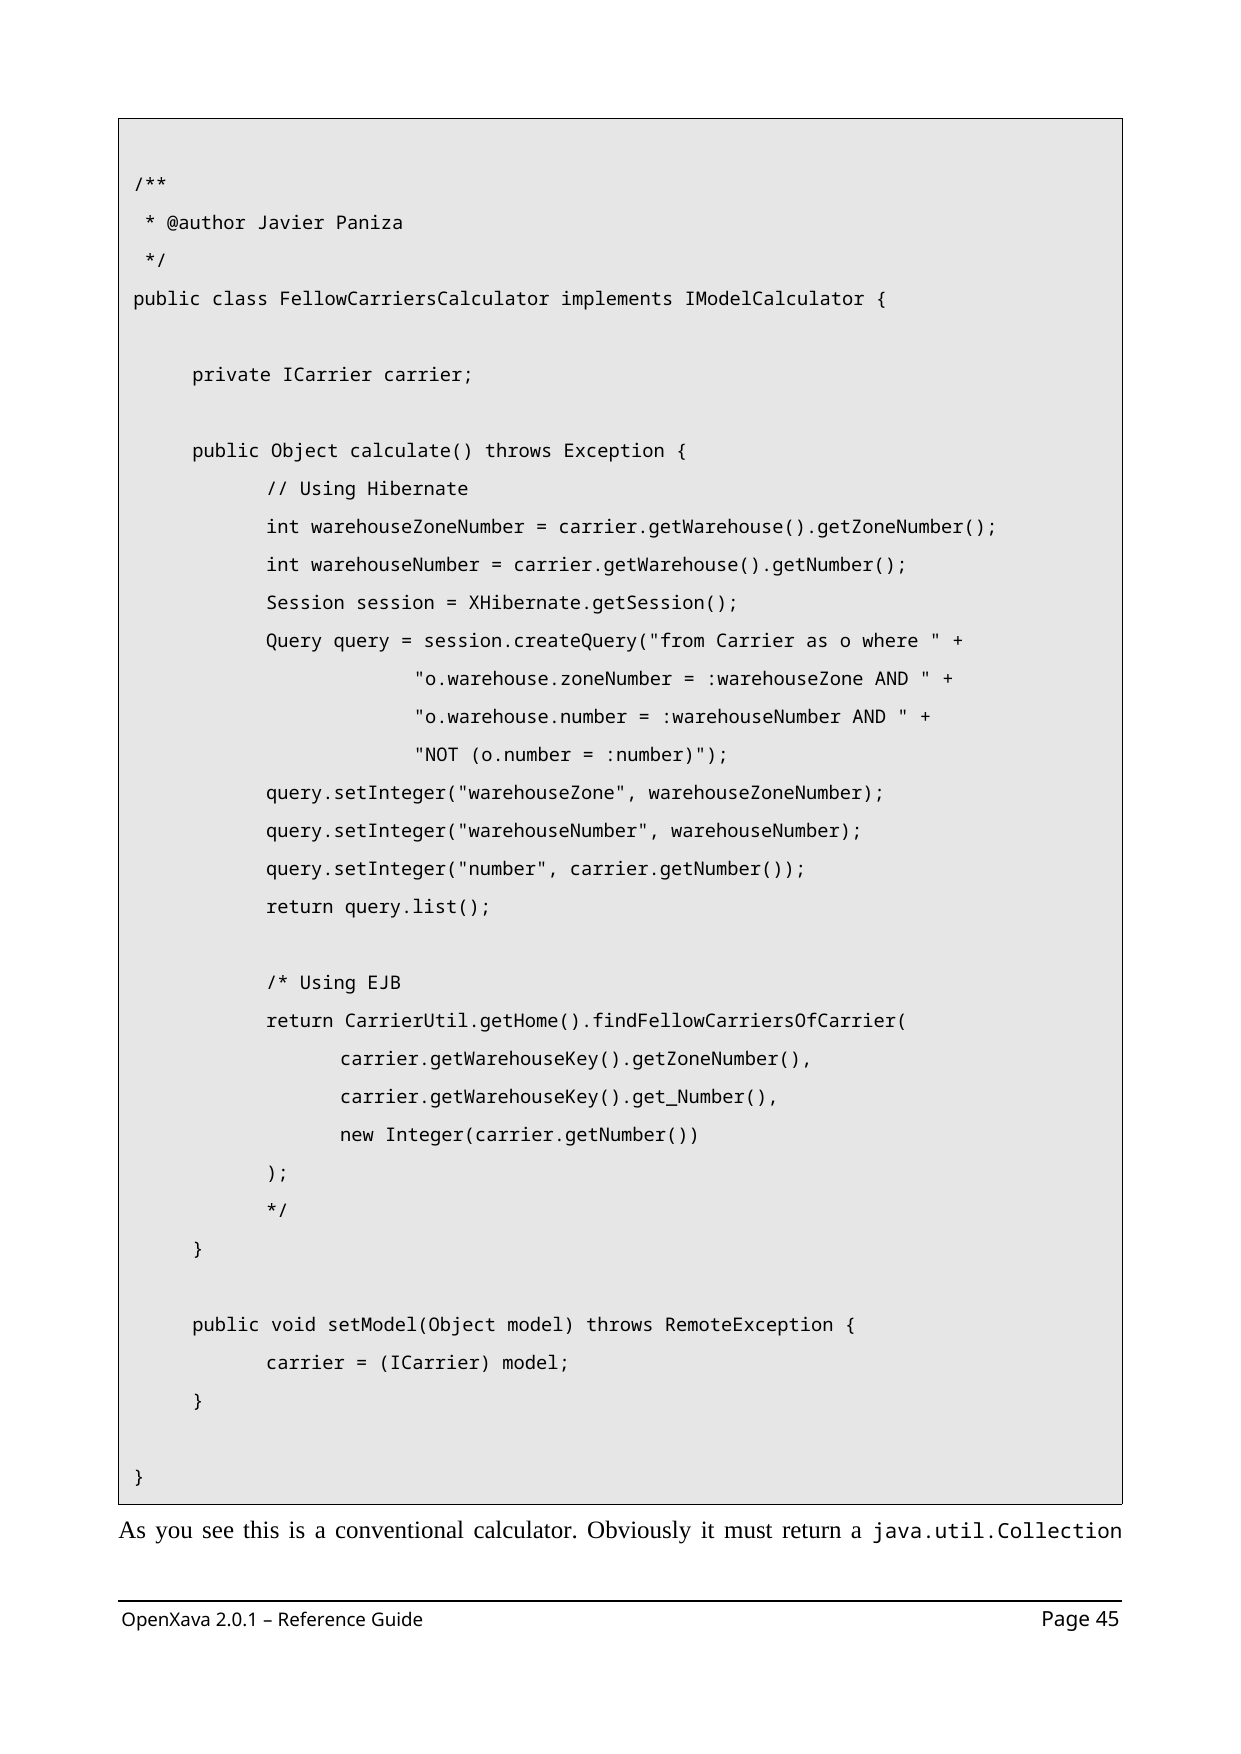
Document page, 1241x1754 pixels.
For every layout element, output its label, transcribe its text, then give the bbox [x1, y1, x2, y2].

text * @author Javier Paniza [119, 194, 1122, 232]
text */ [119, 232, 1122, 270]
text query.setInteger("warehouseZone", warehouseZoneNumber); [119, 764, 1122, 802]
text Session session = XHibernate.getSession(); [119, 574, 1122, 612]
text carrier = (ICarrier) model; [119, 1335, 1122, 1373]
text query.setInteger("warehouseNumber", warehouseNumber); [119, 802, 1122, 841]
text "o.warehouse.number = :warehouseNumber AND " + [119, 688, 1122, 726]
text // Using Hibernate [119, 460, 1122, 498]
text int warehouseNumber = carrier.getWarehouse().getNumber(); [119, 536, 1122, 574]
text "NOT (o.number = :number)"); [119, 726, 1122, 764]
text /** [119, 156, 1122, 194]
text As you see this is a conventional calculator. Obviously it must return a java.util.Collection [118, 1517, 1122, 1545]
text } [119, 1449, 1122, 1504]
text ); [119, 1145, 1122, 1183]
text Query query = session.createQuery("from Carrier as o where " + [119, 612, 1122, 650]
text return query.list(); [119, 878, 1122, 917]
text query.setInteger("number", carrier.getNumber()); [119, 841, 1122, 878]
text carrier.getWarehouseKey().getZoneNumber(), [119, 1031, 1122, 1069]
text public Object calculate() throws Exception { [119, 422, 1122, 460]
text /* Using EJB [119, 954, 1122, 993]
text } [119, 1373, 1122, 1411]
text private ICarrier carrier; [119, 346, 1122, 384]
text return CarrierUtil.getHome().findFellowCarriersOfCarrier( [119, 993, 1122, 1031]
text int warehouseZoneNumber = carrier.getWarehouse().getZoneNumber(); [119, 498, 1122, 536]
text */ [119, 1183, 1122, 1221]
text new Integer(carrier.getNumber()) [119, 1107, 1122, 1145]
text public void setModel(Object model) throws RemoteException { [119, 1297, 1122, 1335]
text public class FellowCarriersCalculator implements IModelCalculator { [119, 270, 1122, 308]
text carrier.getWarehouseKey().get_Number(), [119, 1069, 1122, 1107]
text } [119, 1221, 1122, 1259]
text "o.warehouse.zoneNumber = :warehouseZone AND " + [119, 650, 1122, 688]
